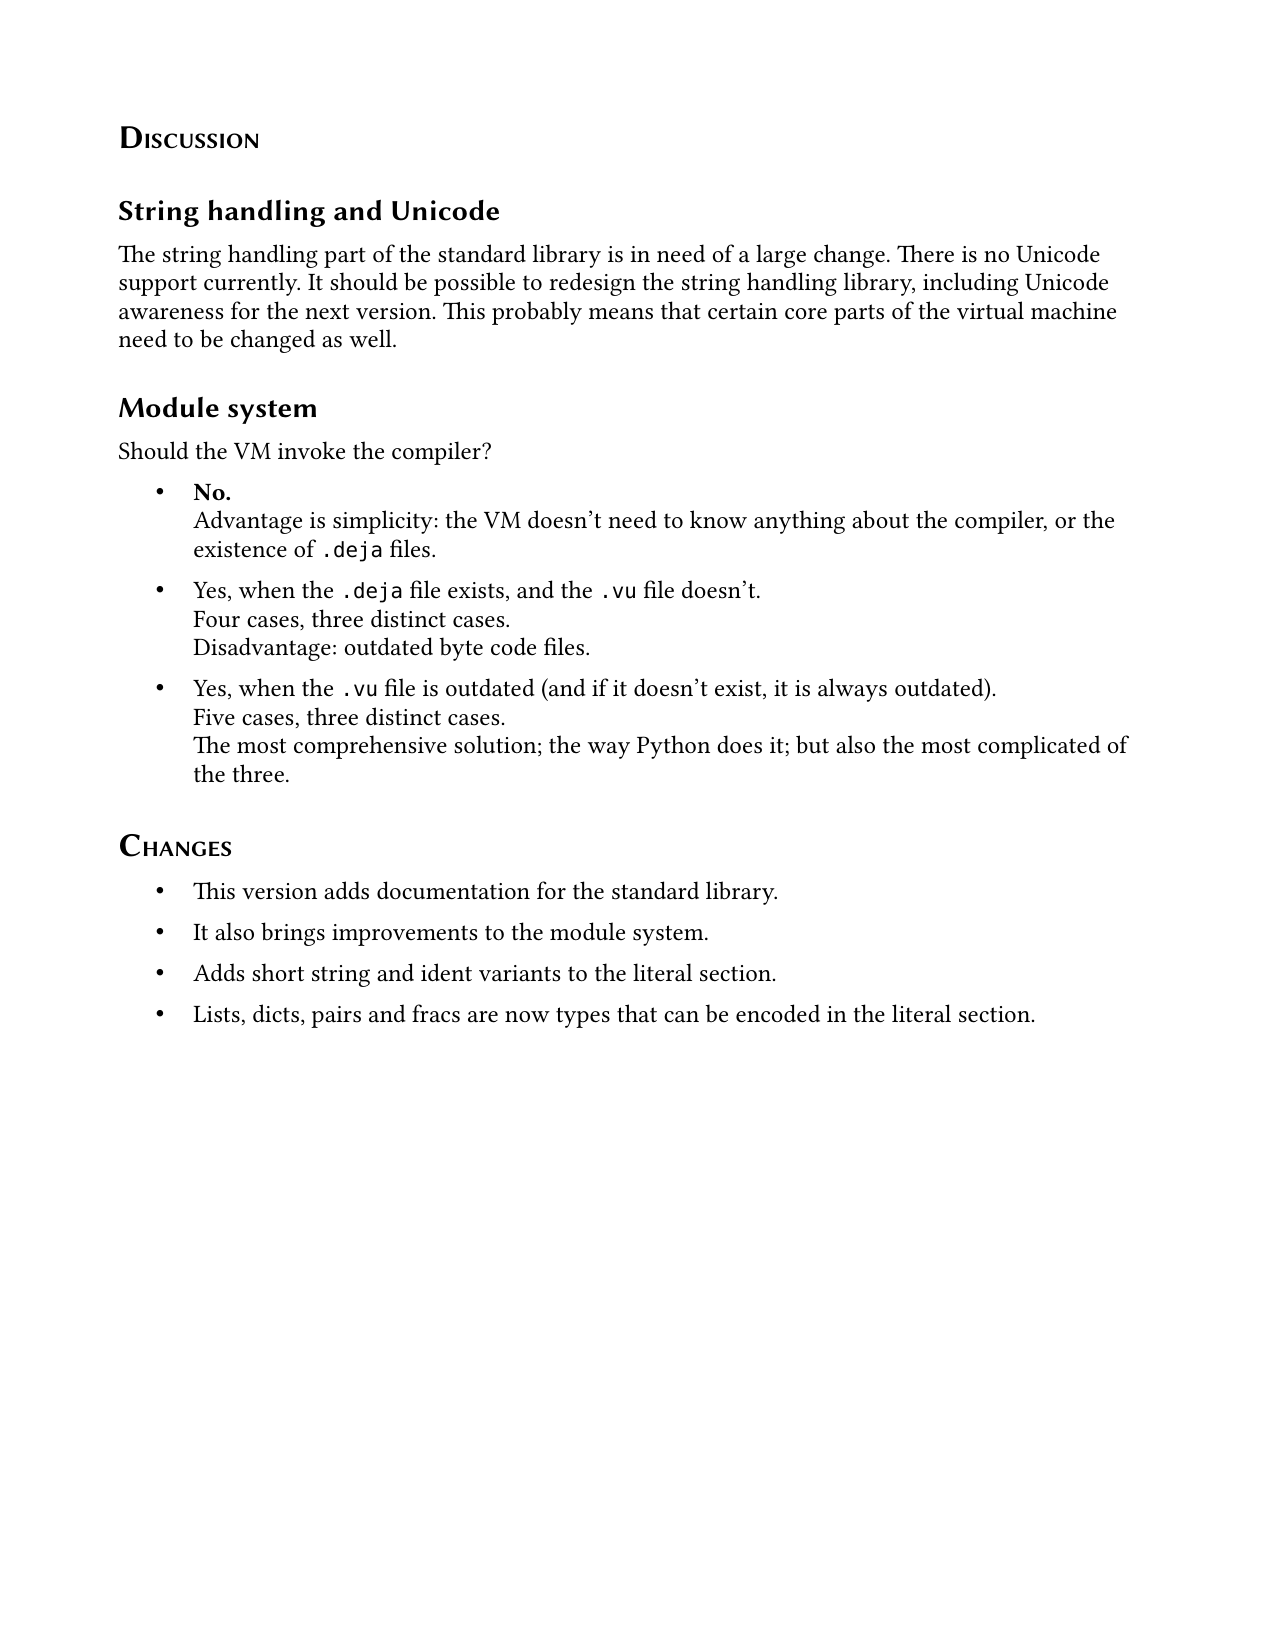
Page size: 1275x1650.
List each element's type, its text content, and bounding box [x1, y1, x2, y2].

list Yes, when the .deja file exists, and the .vu file doesn’t. Four cases, three distinct cases. Disadvantage: outdated byte code files. [156, 576, 1157, 662]
list It also brings improvements to the module system. [156, 918, 1157, 946]
subtitle String handling and Unicode [118, 194, 1157, 227]
subtitle Module system [118, 391, 1157, 424]
subtitle Changes [118, 826, 1157, 864]
text The string handling part of the standard library is in need of a large change. There is no Unicode support currently. It should be possible to redesign the string handling library, including Unicode awareness for the next version. This probably means that certain core parts of the virtual machine need to be changed as well. [118, 239, 1157, 354]
list This version adds documentation for the standard library. [156, 877, 1157, 905]
list Yes, when the .vu file is outdated (and if it doesn’t exist, it is always outdated). Five cases, three distinct cases. The most comprehensive solution; the way Python does it; but also the most complicated of the three. [156, 674, 1157, 788]
list Adds short string and ident variants to the literal section. [156, 959, 1157, 987]
subtitle Discussion [118, 118, 1157, 156]
text Should the VM invoke the compiler? [118, 437, 1157, 466]
list Lists, dicts, pairs and fracs are now types that can be encoded in the literal section. [156, 1000, 1157, 1028]
list No. Advantage is simplicity: the VM doesn’t need to know anything about the compiler, or the existence of .deja files. [156, 478, 1157, 564]
